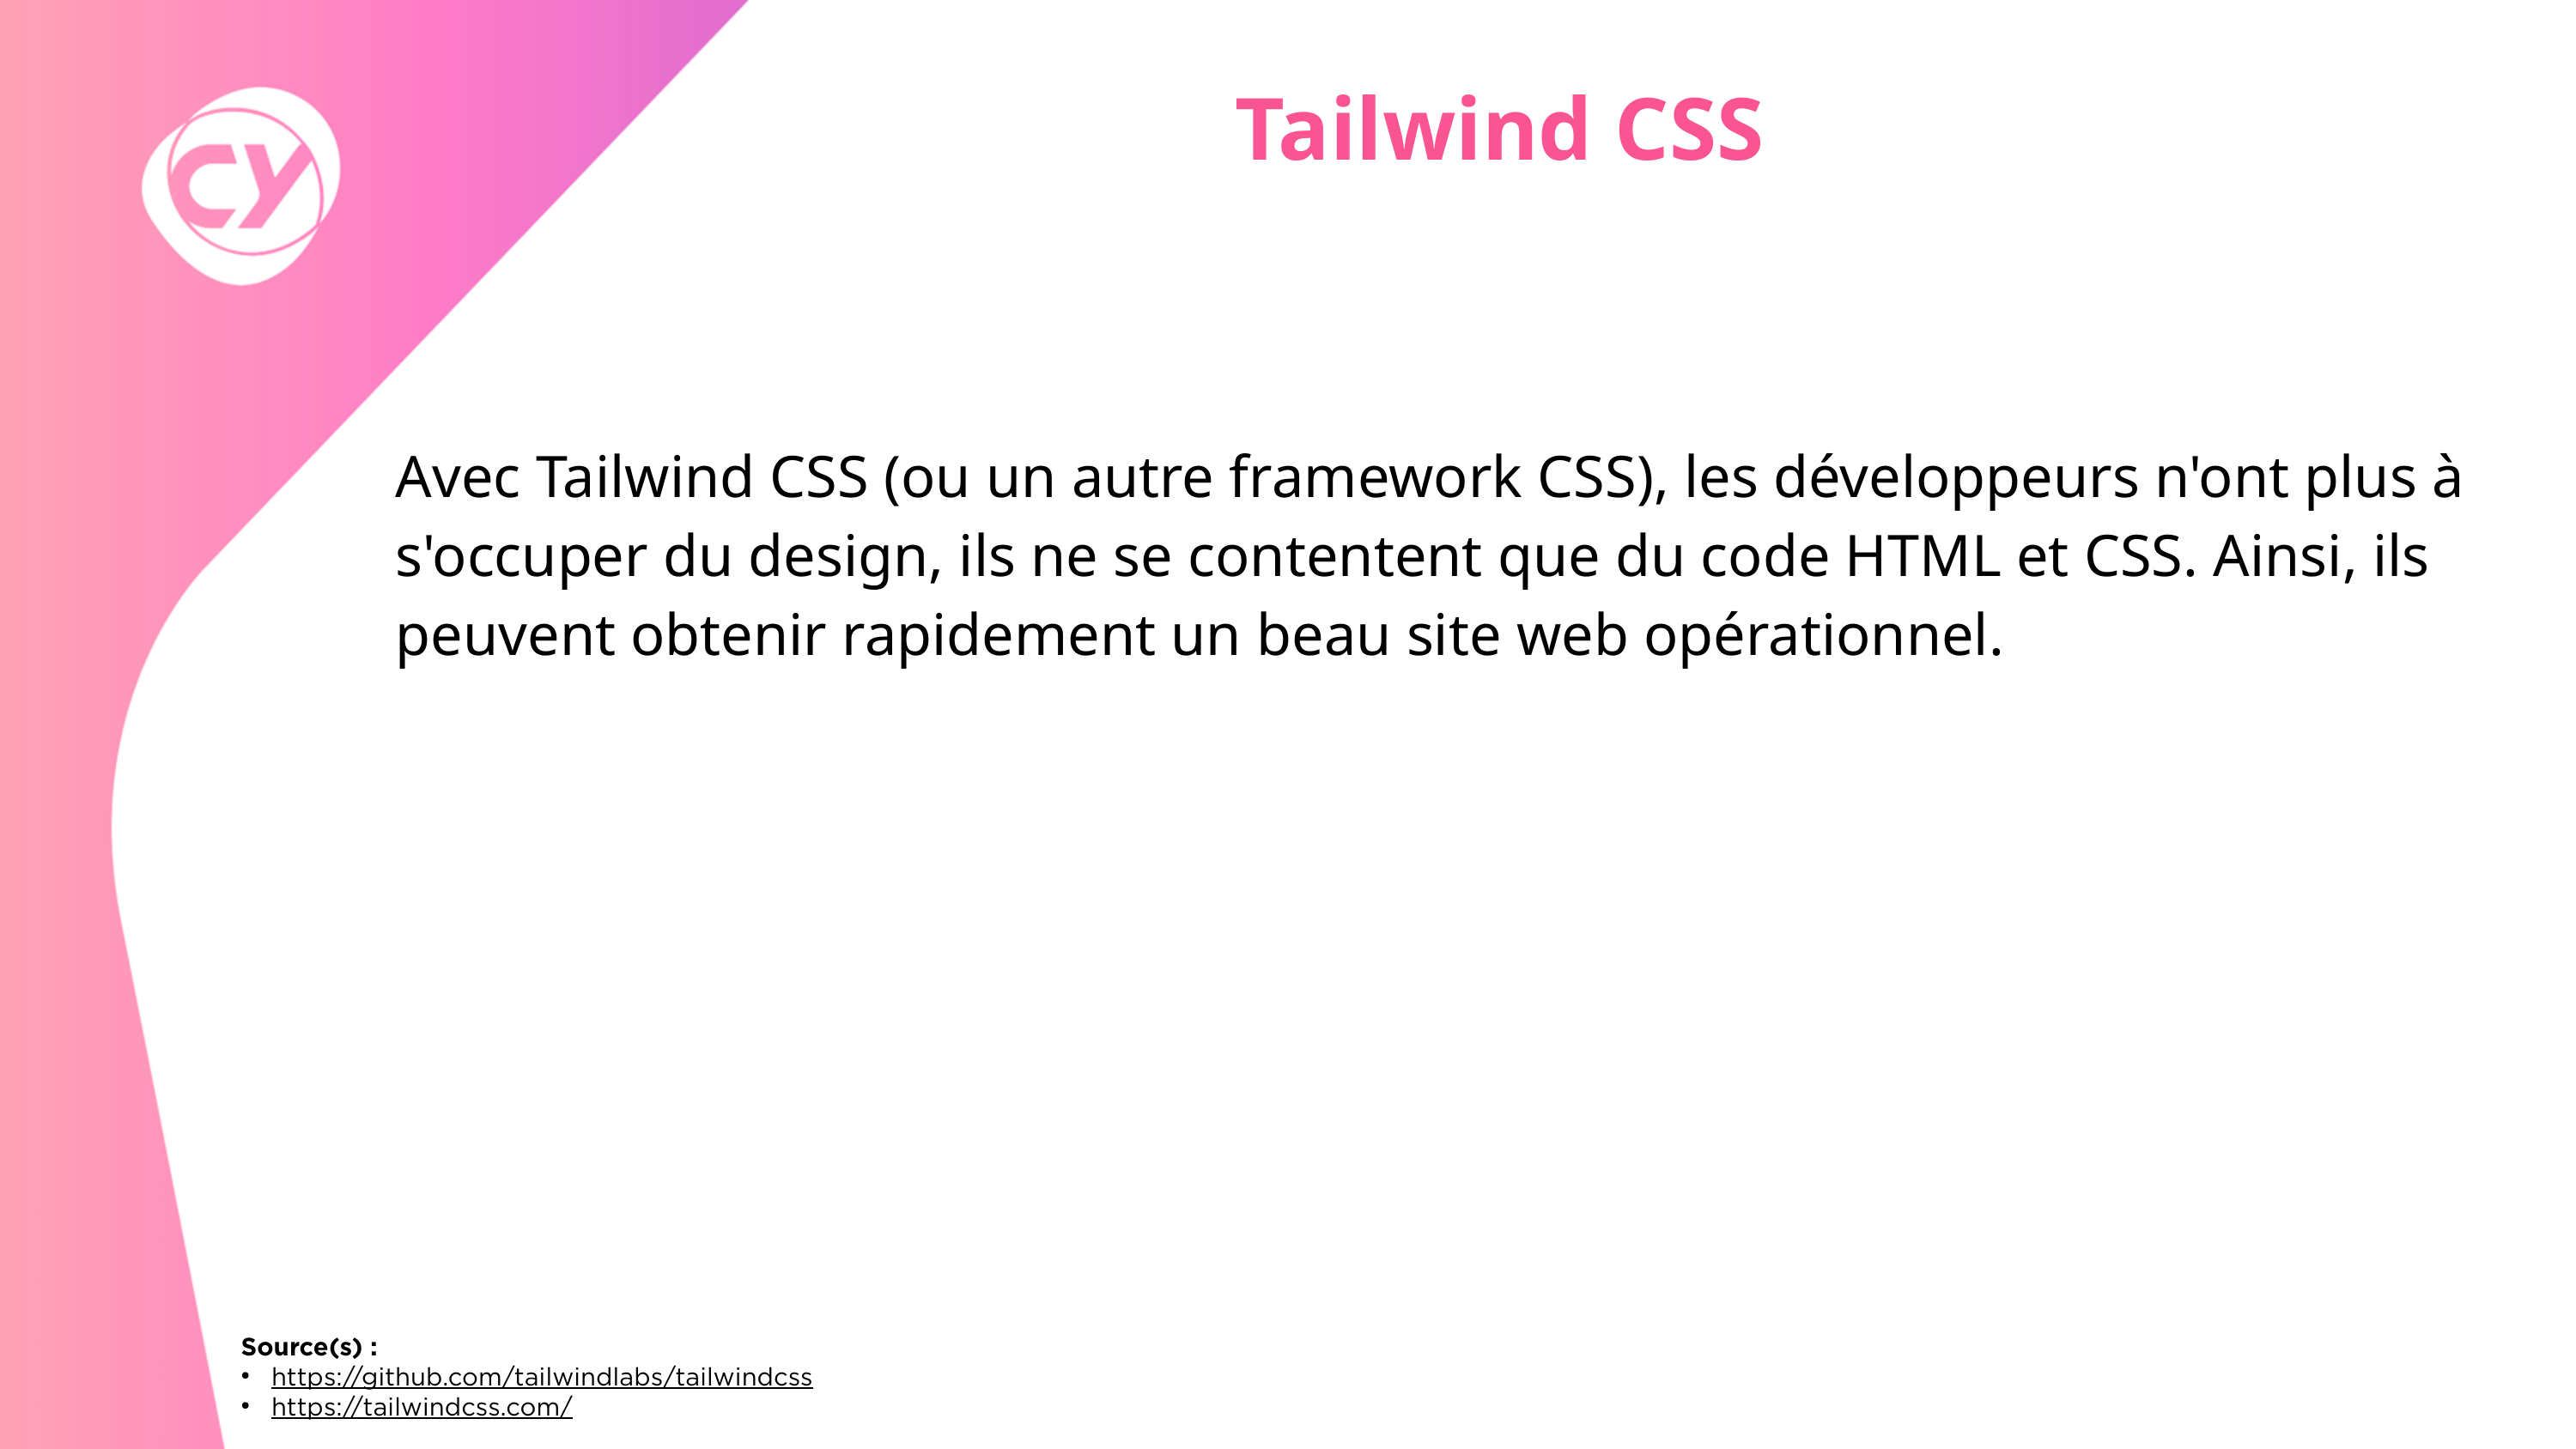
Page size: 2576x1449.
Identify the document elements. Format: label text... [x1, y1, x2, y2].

text_box Tailwind CSS [689, 57, 2311, 178]
text_box Source(s) : https://github.com/tailwindlabs/tailwindcss https://tailwindcss.com/ [228, 1325, 1504, 1428]
picture [0, 0, 2576, 1449]
text_box Avec Tailwind CSS (ou un autre framework CSS), les développeurs n'ont plus à s'occuper du design, ils ne se contentent que du code HTML et CSS. Ainsi, ils peuvent obtenir rapidement un beau site web opérationnel. [395, 429, 2475, 667]
